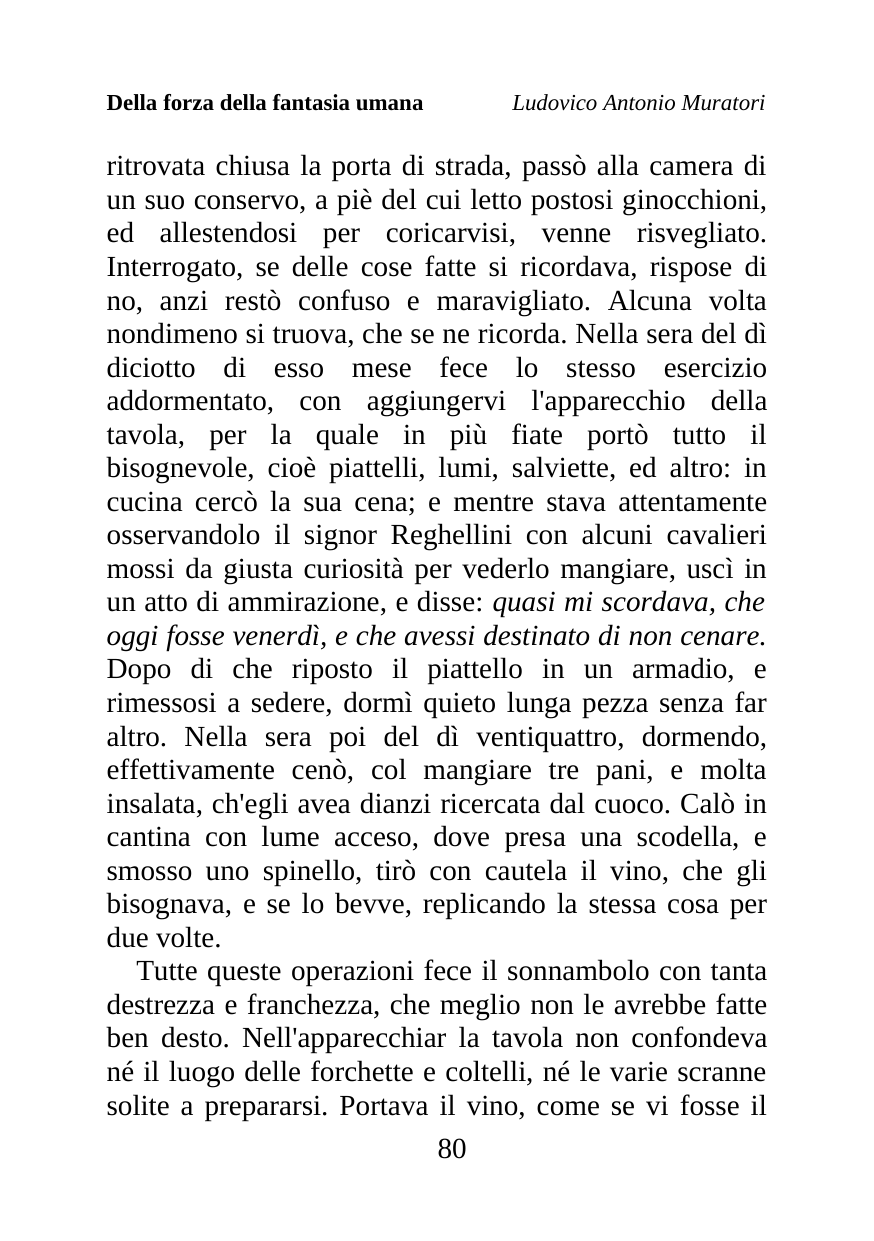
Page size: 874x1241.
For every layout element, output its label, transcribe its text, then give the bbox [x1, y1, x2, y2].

text Tutte queste operazioni fece il sonnambolo con tanta destrezza e franchezza, che meglio non le avrebbe fatte ben desto. Nell'apparecchiar la tavola non confondeva né il luogo delle forchette e coltelli, né le varie scranne solite a prepararsi. Portava il vino, come se vi fosse il [106, 953, 768, 1121]
text ritrovata chiusa la porta di strada, passò alla camera di un suo conservo, a piè del cui letto postosi ginocchioni, ed allestendosi per coricarvisi, venne risvegliato. Interrogato, se delle cose fatte si ricordava, rispose di no, anzi restò confuso e maravigliato. Alcuna volta nondimeno si truova, che se ne ricorda. Nella sera del dì diciotto di esso mese fece lo stesso esercizio addormentato, con aggiungervi l'apparecchio della tavola, per la quale in più fiate portò tutto il bisognevole, cioè piattelli, lumi, salviette, ed altro: in cucina cercò la sua cena; e mentre stava attentamente osservandolo il signor Reghellini con alcuni cavalieri mossi da giusta curiosità per vederlo mangiare, uscì in un atto di ammirazione, e disse: quasi mi scordava, che oggi fosse venerdì, e che avessi destinato di non cenare. Dopo di che riposto il piattello in un armadio, e rimessosi a sedere, dormì quieto lunga pezza senza far altro. Nella sera poi del dì ventiquattro, dormendo, effettivamente cenò, col mangiare tre pani, e molta insalata, ch'egli avea dianzi ricercata dal cuoco. Calò in cantina con lume acceso, dove presa una scodella, e smosso uno spinello, tirò con cautela il vino, che gli bisognava, e se lo bevve, replicando la stessa cosa per due volte. [106, 148, 768, 953]
